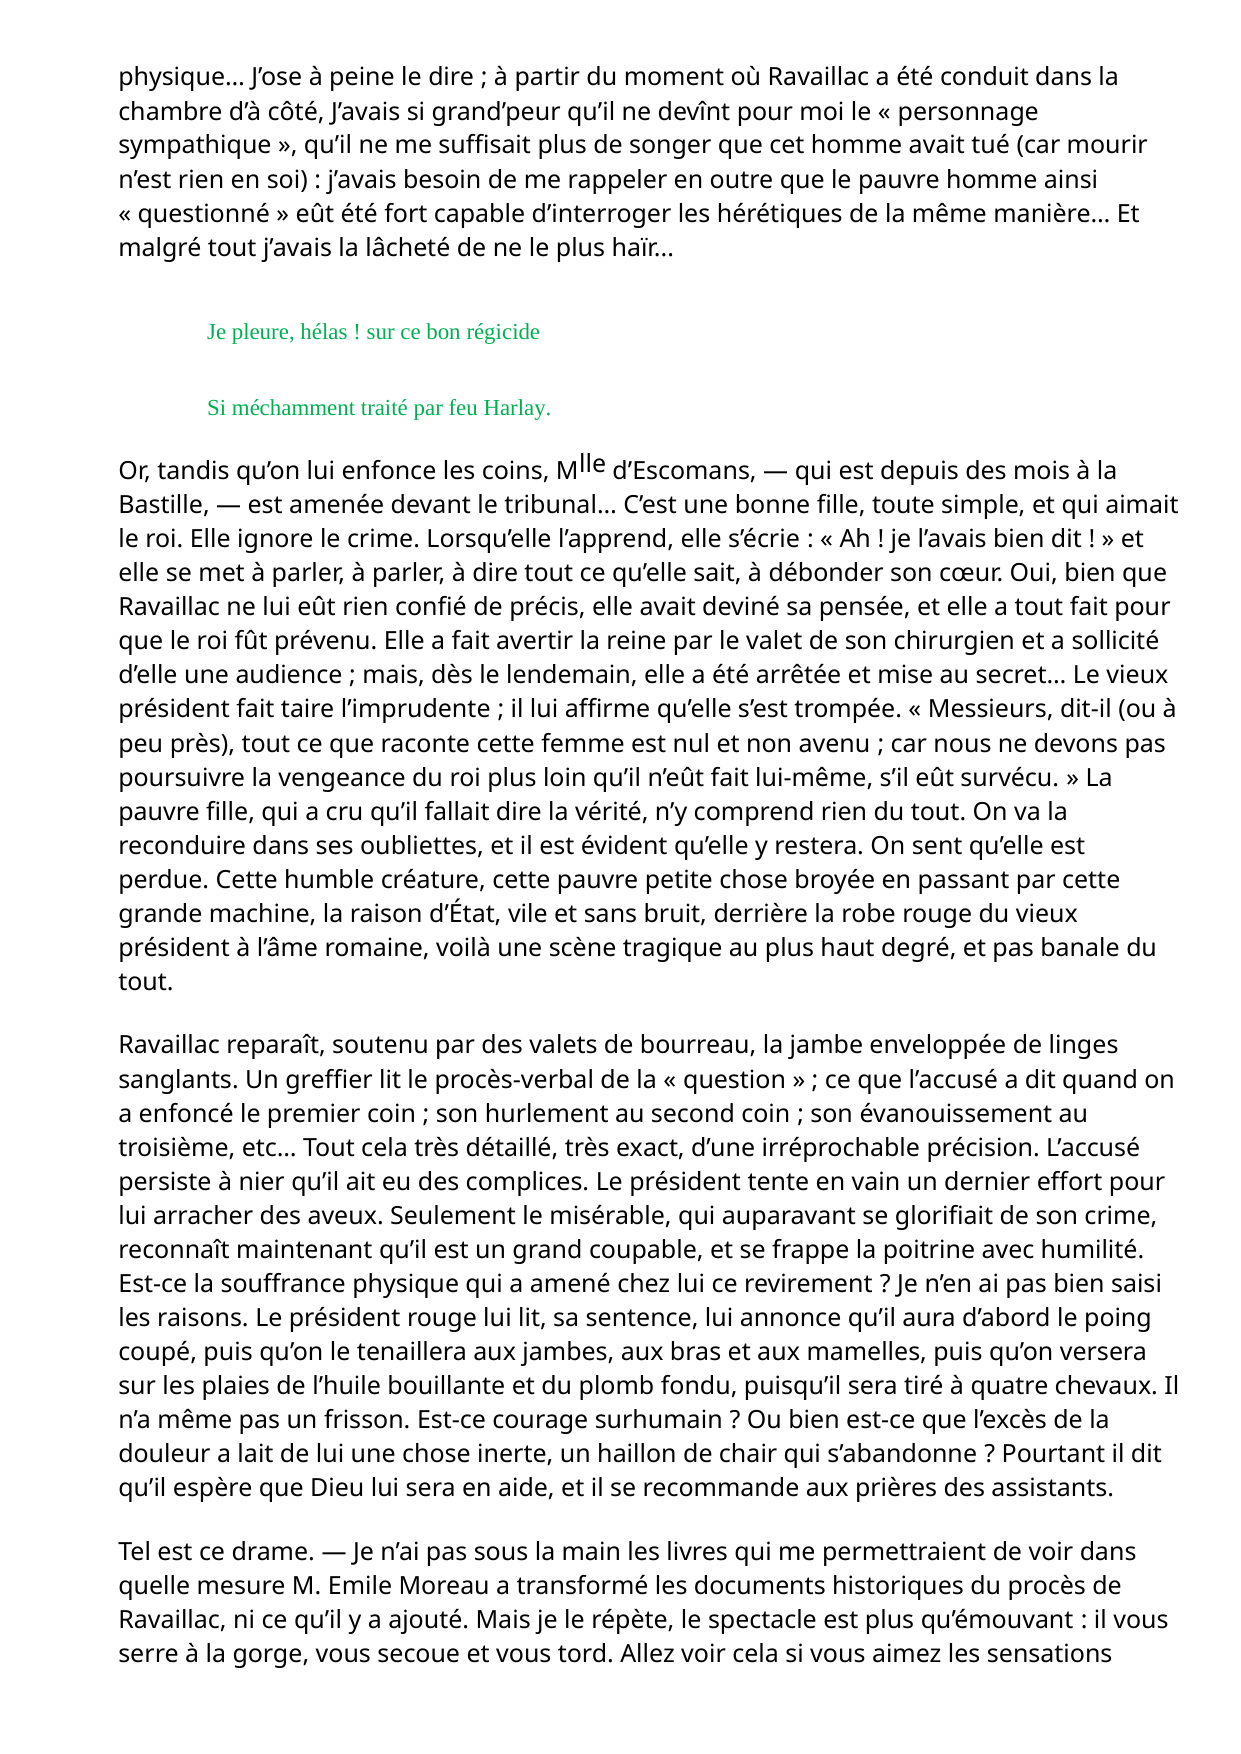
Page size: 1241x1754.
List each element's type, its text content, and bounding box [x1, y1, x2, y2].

text Je pleure, hélas ! sur ce bon régicide [207, 318, 1181, 344]
text Si méchamment traité par feu Harlay. [207, 394, 1181, 421]
text Or, tandis qu’on lui enfonce les coins, Mlle d’Escomans, — qui est depuis des mois à la Bastille, — est amenée devant le tribunal… C’est une bonne fille, toute simple, et qui aimait le roi. Elle ignore le crime. Lorsqu’elle l’apprend, elle s’écrie : « Ah ! je l’avais bien dit ! » et elle se met à parler, à parler, à dire tout ce qu’elle sait, à débonder son cœur. Oui, bien que Ravaillac ne lui eût rien confié de précis, elle avait deviné sa pensée, et elle a tout fait pour que le roi fût prévenu. Elle a fait avertir la reine par le valet de son chirurgien et a sollicité d’elle une audience ; mais, dès le lendemain, elle a été arrêtée et mise au secret… Le vieux président fait taire l’imprudente ; il lui affirme qu’elle s’est trompée. « Messieurs, dit-il (ou à peu près), tout ce que raconte cette femme est nul et non avenu ; car nous ne devons pas poursuivre la vengeance du roi plus loin qu’il n’eût fait lui-même, s’il eût survécu. » La pauvre fille, qui a cru qu’il fallait dire la vérité, n’y comprend rien du tout. On va la reconduire dans ses oubliettes, et il est évident qu’elle y restera. On sent qu’elle est perdue. Cette humble créature, cette pauvre petite chose broyée en passant par cette grande machine, la raison d’État, vile et sans bruit, derrière la robe rouge du vieux président à l’âme romaine, voilà une scène tragique au plus haut degré, et pas banale du tout. [118, 446, 1181, 998]
text Tel est ce drame. — Je n’ai pas sous la main les livres qui me permettraient de voir dans quelle mesure M. Emile Moreau a transformé les documents historiques du procès de Ravaillac, ni ce qu’il y a ajouté. Mais je le répète, le spectacle est plus qu’émouvant : il vous serre à la gorge, vous secoue et vous tord. Allez voir cela si vous aimez les sensations [118, 1533, 1181, 1670]
text Ravaillac reparaît, soutenu par des valets de bourreau, la jambe enveloppée de linges sanglants. Un greffier lit le procès-verbal de la « question » ; ce que l’accusé a dit quand on a enfoncé le premier coin ; son hurlement au second coin ; son évanouissement au troisième, etc… Tout cela très détaillé, très exact, d’une irréprochable précision. L’accusé persiste à nier qu’il ait eu des complices. Le président tente en vain un dernier effort pour lui arracher des aveux. Seulement le misérable, qui auparavant se glorifiait de son crime, reconnaît maintenant qu’il est un grand coupable, et se frappe la poitrine avec humilité. Est-ce la souffrance physique qui a amené chez lui ce revirement ? Je n’en ai pas bien saisi les raisons. Le président rouge lui lit, sa sentence, lui annonce qu’il aura d’abord le poing coupé, puis qu’on le tenaillera aux jambes, aux bras et aux mamelles, puis qu’on versera sur les plaies de l’huile bouillante et du plomb fondu, puisqu’il sera tiré à quatre chevaux. Il n’a même pas un frisson. Est-ce courage surhumain ? Ou bien est-ce que l’excès de la douleur a lait de lui une chose inerte, un haillon de chair qui s’abandonne ? Pourtant il dit qu’il espère que Dieu lui sera en aide, et il se recommande aux prières des assistants. [118, 1027, 1181, 1504]
text physique… J’ose à peine le dire ; à partir du moment où Ravaillac a été conduit dans la chambre d’à côté, J’avais si grand’peur qu’il ne devînt pour moi le « personnage sympathique », qu’il ne me suffisait plus de songer que cet homme avait tué (car mourir n’est rien en soi) : j’avais besoin de me rappeler en outre que le pauvre homme ainsi « questionné » eût été fort capable d’interroger les hérétiques de la même manière… Et malgré tout j’avais la lâcheté de ne le plus haïr... [118, 59, 1181, 263]
